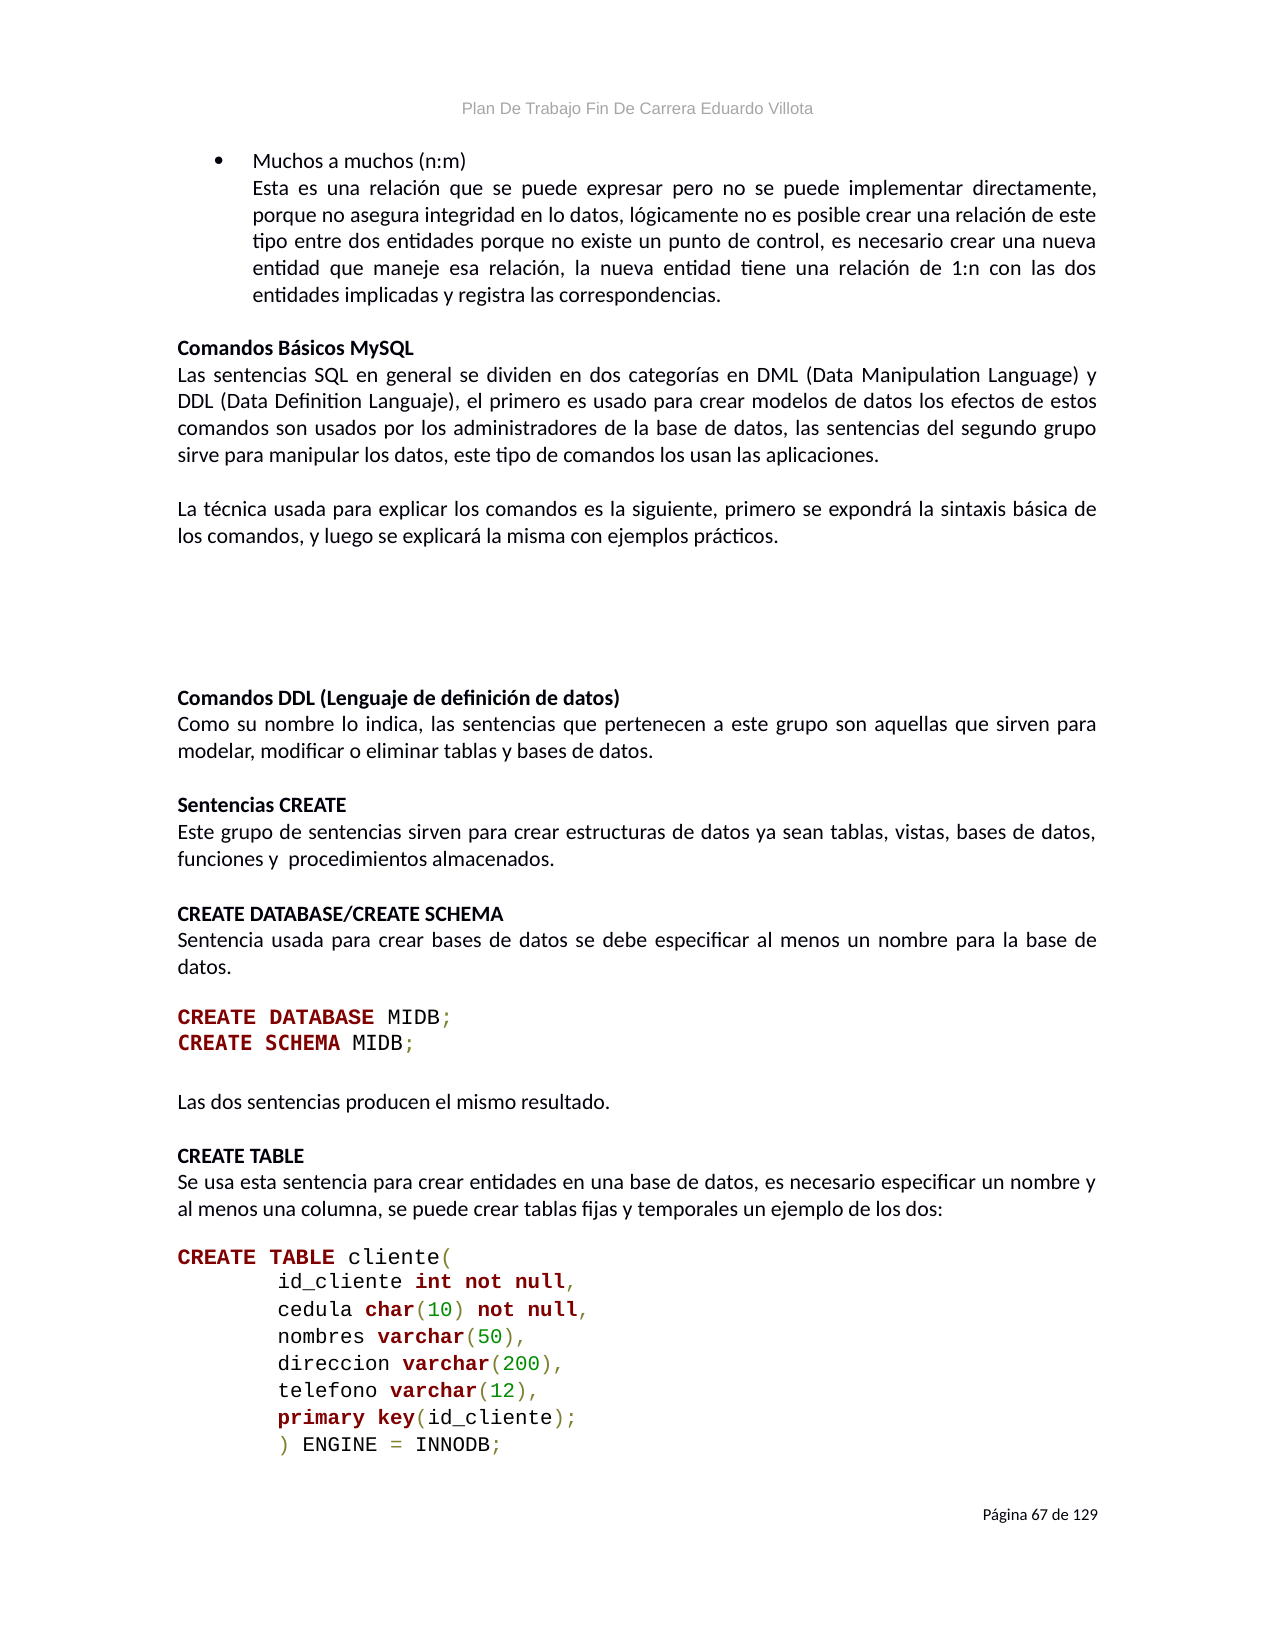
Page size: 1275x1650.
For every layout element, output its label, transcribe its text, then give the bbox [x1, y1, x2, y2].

text Las sentencias SQL en general se dividen en dos categorías en DML (Data Manipulation Language) y DDL (Data Definition Languaje), el primero es usado para crear modelos de datos los efectos de estos comandos son usados por los administradores de la base de datos, las sentencias del segundo grupo sirve para manipular los datos, este tipo de comandos los usan las aplicaciones. [177, 361, 1098, 468]
text Se usa esta sentencia para crear entidades en una base de datos, es necesario especificar un nombre y al menos una columna, se puede crear tablas fijas y temporales un ejemplo de los dos: [177, 1168, 1098, 1222]
text Las dos sentencias producen el mismo resultado. [177, 1088, 1098, 1115]
text La técnica usada para explicar los comandos es la siguiente, primero se expondrá la sintaxis básica de los comandos, y luego se explicará la misma con ejemplos prácticos. [177, 496, 1098, 549]
text Comandos Básicos MySQL [177, 334, 1098, 361]
text telefono varchar(12), [177, 1380, 1098, 1404]
text id_cliente int not null, [177, 1271, 1098, 1295]
text Este grupo de sentencias sirven para crear estructuras de datos ya sean tablas, vistas, bases de datos, funciones y procedimientos almacenados. [177, 818, 1098, 872]
text ) ENGINE = INNODB; [177, 1434, 1098, 1458]
text primary key(id_cliente); [177, 1407, 1098, 1431]
text Comandos DDL (Lenguaje de definición de datos) [177, 684, 1098, 710]
text Sentencia usada para crear bases de datos se debe especificar al menos un nombre para la base de datos. [177, 926, 1098, 980]
list Muchos a muchos (n:m) [215, 148, 1098, 174]
text nombres varchar(50), [177, 1326, 1098, 1349]
text CREATE DATABASE/CREATE SCHEMA [177, 900, 1098, 926]
text CREATE TABLE [177, 1142, 1098, 1168]
text Como su nombre lo indica, las sentencias que pertenecen a este grupo son aquellas que sirven para modelar, modificar o eliminar tablas y bases de datos. [177, 710, 1098, 764]
text Sentencias CREATE [177, 792, 1098, 818]
list Esta es una relación que se puede expresar pero no se puede implementar directamente, porque no asegura integridad en lo datos, lógicamente no es posible crear una relación de este tipo entre dos entidades porque no existe un punto de control, es necesario crear una nueva entidad que maneje esa relación, la nueva entidad tiene una relación de 1:n con las dos entidades implicadas y registra las correspondencias. [252, 174, 1098, 308]
text CREATE DATABASE MIDB; [177, 1006, 1098, 1031]
text CREATE TABLE cliente( [177, 1247, 1098, 1271]
text cedula char(10) not null, [177, 1298, 1098, 1322]
text CREATE SCHEMA MIDB; [177, 1031, 1098, 1055]
text direccion varchar(200), [177, 1353, 1098, 1377]
